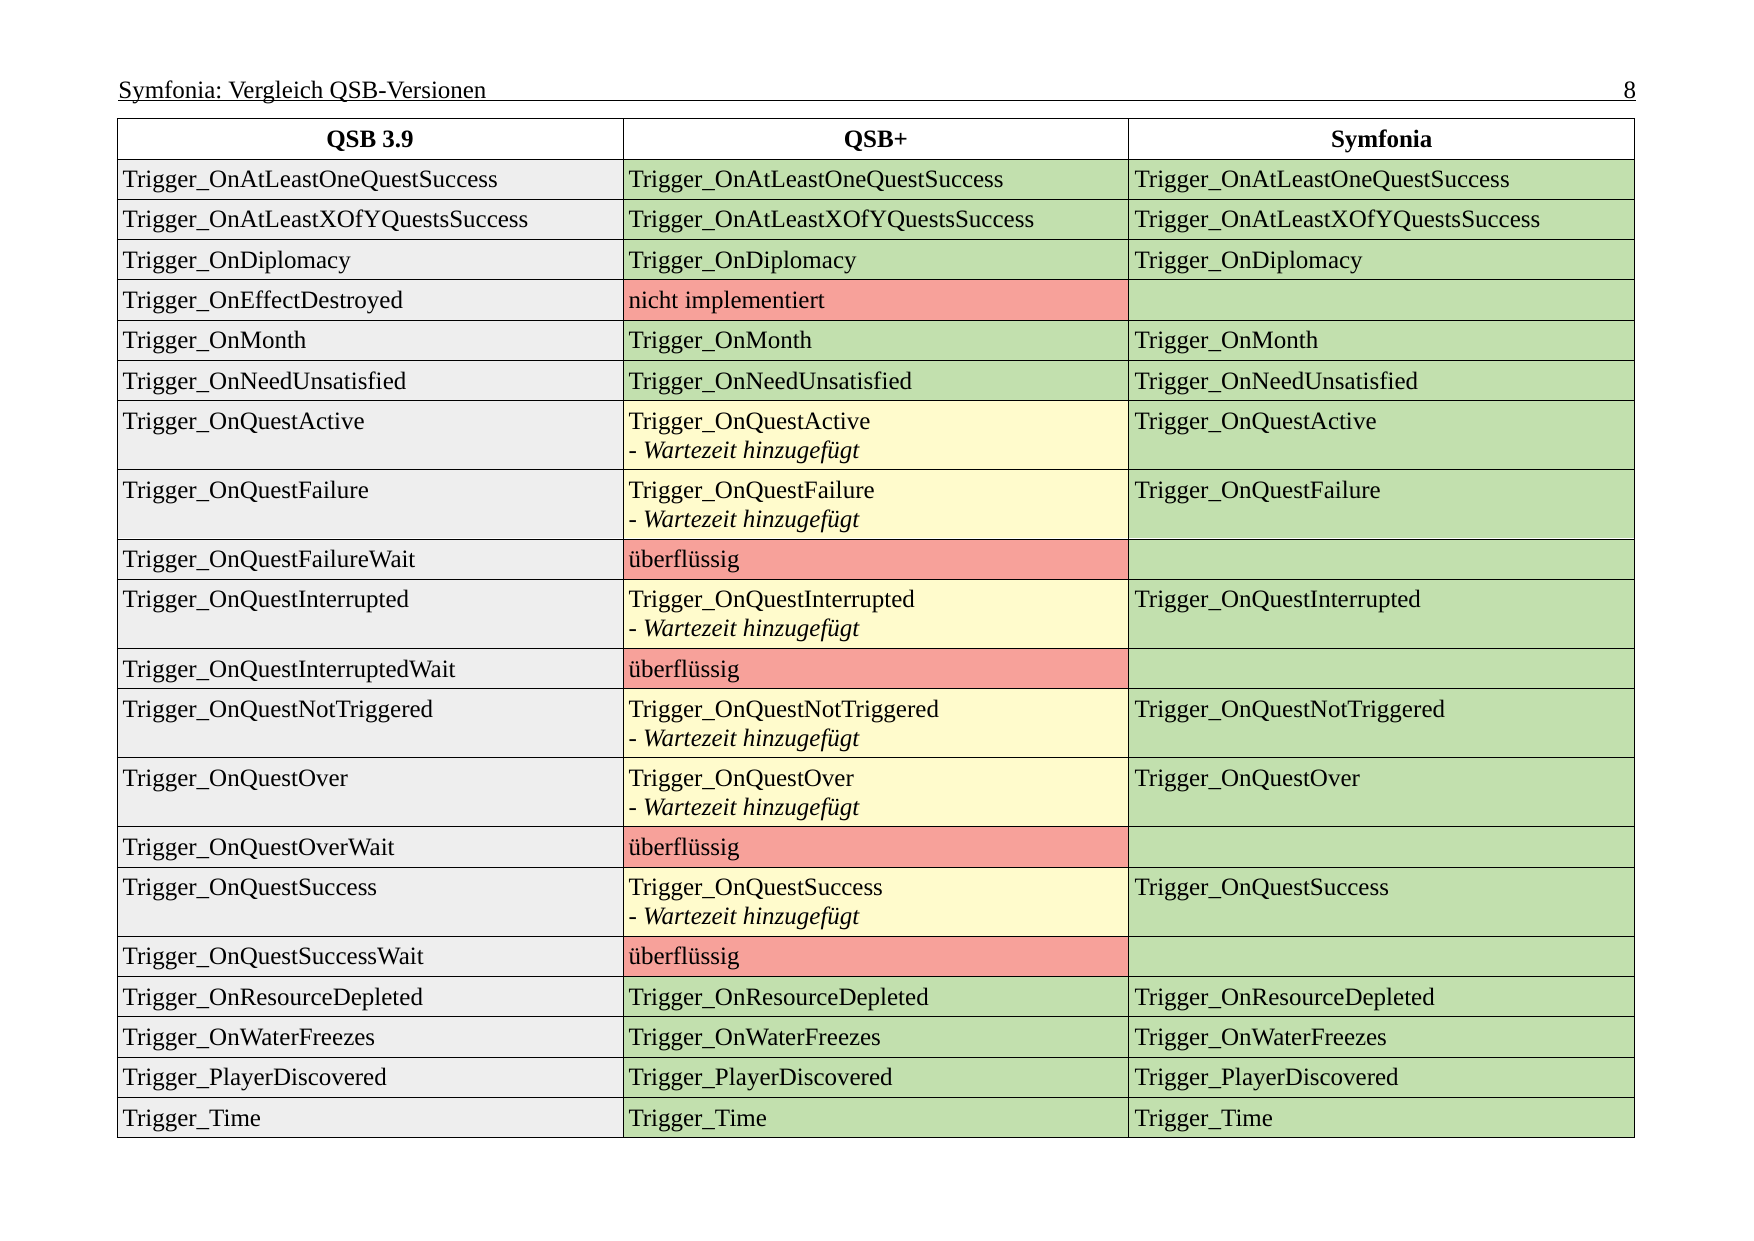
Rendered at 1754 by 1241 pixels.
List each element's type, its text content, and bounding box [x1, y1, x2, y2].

table_cell Trigger_OnQuestOver [118, 758, 623, 826]
table_cell [1129, 540, 1634, 579]
table_cell nicht implementiert [624, 280, 1128, 320]
table_cell Trigger_OnResourceDepleted [1129, 977, 1634, 1016]
table_cell Trigger_OnAtLeastXOfYQuestsSuccess [624, 200, 1128, 239]
table_cell Trigger_OnQuestInterrupted [1129, 580, 1634, 648]
table_cell Trigger_OnQuestNotTriggered - Wartezeit hinzugefügt [624, 689, 1128, 757]
table_cell Trigger_OnQuestNotTriggered [1129, 689, 1634, 757]
table_cell Trigger_PlayerDiscovered [1129, 1058, 1634, 1097]
table_cell Trigger_OnEffectDestroyed [118, 280, 623, 320]
table_cell Trigger_OnDiplomacy [118, 240, 623, 279]
table_cell [1129, 280, 1634, 320]
table_header Symfonia [1129, 119, 1634, 158]
table_cell Trigger_OnQuestFailure [1129, 470, 1634, 538]
table_cell Trigger_OnQuestActive - Wartezeit hinzugefügt [624, 401, 1128, 469]
table_cell Trigger_OnAtLeastOneQuestSuccess [118, 160, 623, 199]
table_cell Trigger_OnDiplomacy [1129, 240, 1634, 279]
table_cell Trigger_OnMonth [1129, 321, 1634, 360]
table_cell Trigger_OnQuestOver - Wartezeit hinzugefügt [624, 758, 1128, 826]
table_cell Trigger_OnAtLeastXOfYQuestsSuccess [1129, 200, 1634, 239]
table_cell [1129, 937, 1634, 976]
table_cell Trigger_OnQuestInterrupted - Wartezeit hinzugefügt [624, 580, 1128, 648]
table_cell Trigger_OnResourceDepleted [624, 977, 1128, 1016]
table_cell Trigger_OnMonth [624, 321, 1128, 360]
table_cell Trigger_OnQuestActive [118, 401, 623, 469]
table_cell Trigger_OnQuestInterruptedWait [118, 649, 623, 688]
table_cell Trigger_OnQuestFailure - Wartezeit hinzugefügt [624, 470, 1128, 538]
table_cell Trigger_PlayerDiscovered [624, 1058, 1128, 1097]
table_cell Trigger_OnQuestSuccess [118, 868, 623, 936]
table_cell Trigger_OnQuestFailureWait [118, 540, 623, 579]
table_cell Trigger_OnWaterFreezes [624, 1017, 1128, 1057]
table_cell überflüssig [624, 540, 1128, 579]
table_cell Trigger_Time [118, 1098, 623, 1137]
table_cell Trigger_OnQuestNotTriggered [118, 689, 623, 757]
table_cell überflüssig [624, 827, 1128, 867]
table_header QSB 3.9 [118, 119, 623, 158]
table_cell Trigger_OnDiplomacy [624, 240, 1128, 279]
table_cell Trigger_OnNeedUnsatisfied [118, 361, 623, 400]
table_cell Trigger_OnAtLeastXOfYQuestsSuccess [118, 200, 623, 239]
table_cell Trigger_OnNeedUnsatisfied [624, 361, 1128, 400]
table_cell Trigger_OnQuestFailure [118, 470, 623, 538]
table_cell Trigger_Time [624, 1098, 1128, 1137]
table_cell Trigger_Time [1129, 1098, 1634, 1137]
table_cell Trigger_OnNeedUnsatisfied [1129, 361, 1634, 400]
table_cell Trigger_OnQuestSuccess [1129, 868, 1634, 936]
table_cell Trigger_OnQuestSuccess - Wartezeit hinzugefügt [624, 868, 1128, 936]
table_cell Trigger_OnAtLeastOneQuestSuccess [624, 160, 1128, 199]
table_cell Trigger_OnQuestActive [1129, 401, 1634, 469]
table_header QSB+ [624, 119, 1128, 158]
table_cell [1129, 649, 1634, 688]
table_cell überflüssig [624, 937, 1128, 976]
table_cell Trigger_OnResourceDepleted [118, 977, 623, 1016]
table_cell Trigger_OnWaterFreezes [1129, 1017, 1634, 1057]
table_cell Trigger_OnQuestOverWait [118, 827, 623, 867]
table_cell Trigger_OnQuestInterrupted [118, 580, 623, 648]
table_cell Trigger_OnQuestSuccessWait [118, 937, 623, 976]
table_cell [1129, 827, 1634, 867]
table_cell Trigger_PlayerDiscovered [118, 1058, 623, 1097]
table_cell Trigger_OnMonth [118, 321, 623, 360]
table_cell Trigger_OnWaterFreezes [118, 1017, 623, 1057]
table_cell Trigger_OnAtLeastOneQuestSuccess [1129, 160, 1634, 199]
table_cell überflüssig [624, 649, 1128, 688]
table_cell Trigger_OnQuestOver [1129, 758, 1634, 826]
